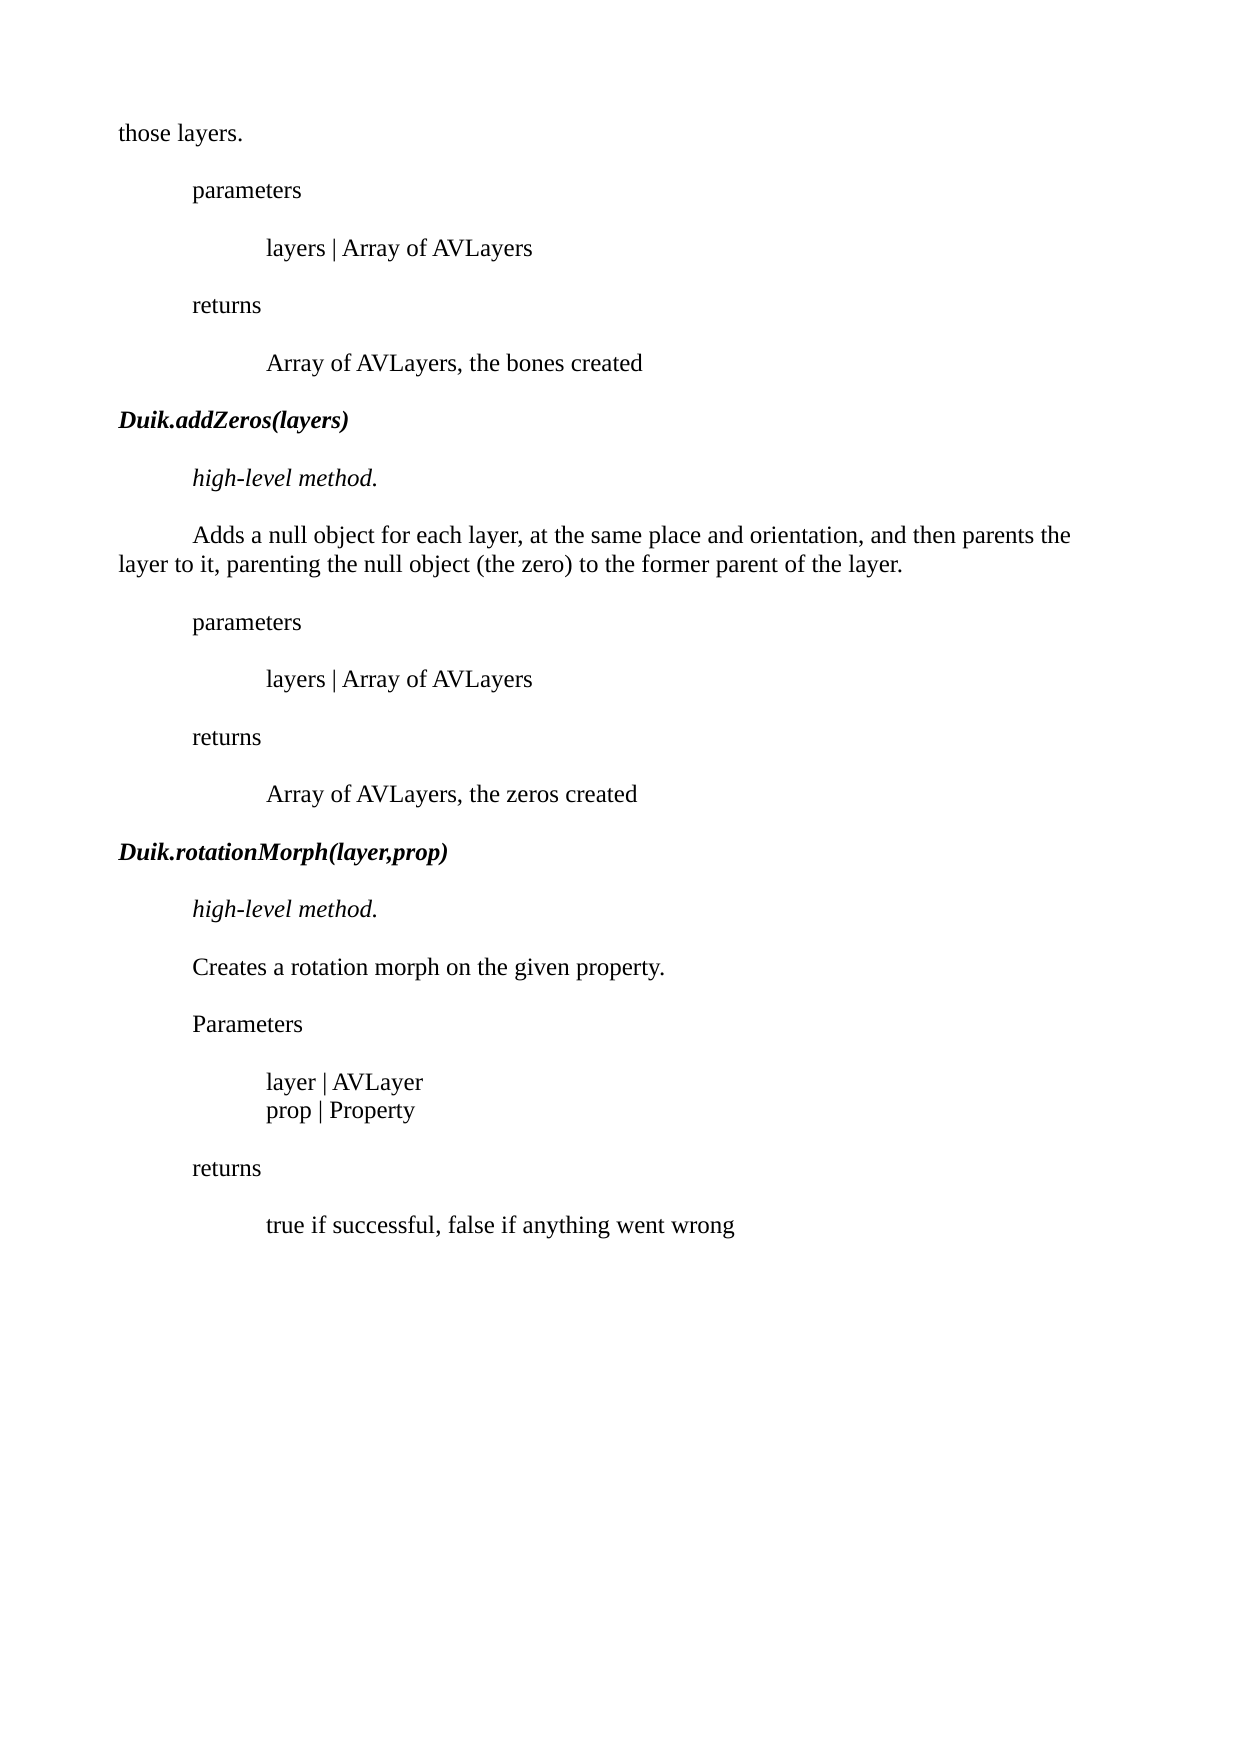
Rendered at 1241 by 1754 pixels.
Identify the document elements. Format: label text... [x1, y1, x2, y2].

text Duik.addZeros(layers) [118, 406, 1122, 434]
text parameters [118, 176, 1122, 204]
text high-level method. [118, 463, 1122, 492]
text Creates a rotation morph on the given property. [118, 952, 1122, 981]
text Adds a null object for each layer, at the same place and orientation, and then parents the layer to it, parenting the null object (the zero) to the former parent of the layer. [118, 521, 1122, 578]
text Array of AVLayers, the bones created [118, 348, 1122, 377]
text Array of AVLayers, the zeros created [118, 779, 1122, 808]
text Duik.rotationMorph(layer,prop) [118, 837, 1122, 866]
text returns [118, 291, 1122, 319]
text prop | Property [118, 1096, 1122, 1124]
text those layers. [118, 118, 1122, 147]
text layer | AVLayer [118, 1067, 1122, 1096]
text high-level method. [118, 894, 1122, 923]
text parameters [118, 607, 1122, 636]
text layers | Array of AVLayers [118, 664, 1122, 693]
text layers | Array of AVLayers [118, 233, 1122, 262]
text Parameters [118, 1009, 1122, 1038]
text true if successful, false if anything went wrong [118, 1211, 1122, 1239]
text returns [118, 722, 1122, 751]
text returns [118, 1153, 1122, 1182]
